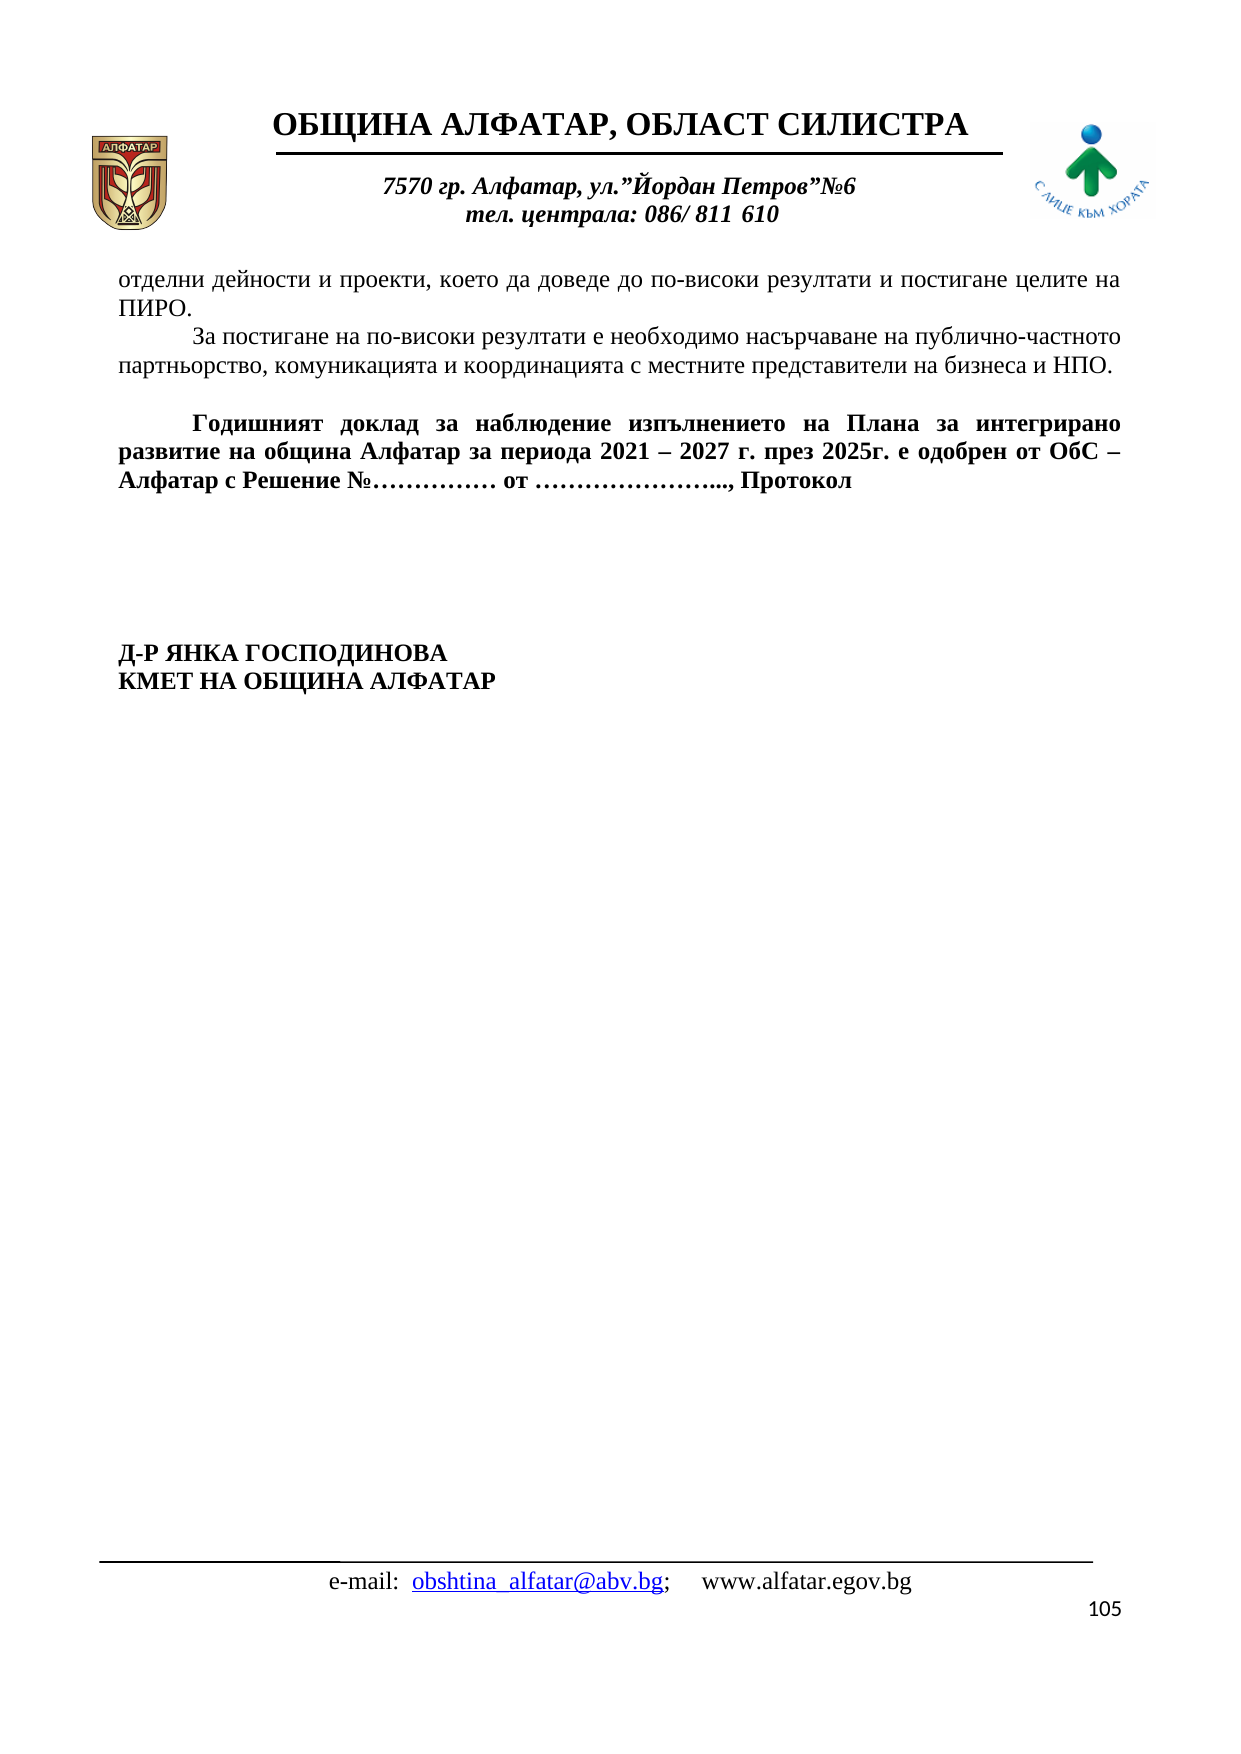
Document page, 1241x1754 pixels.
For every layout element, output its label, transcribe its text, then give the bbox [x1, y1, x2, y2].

text отделни дейности и проекти, което да доведе до по-високи резултати и постигане целите на ПИРО. [118, 264, 1122, 321]
text Д-Р ЯНКА ГОСПОДИНОВА [118, 638, 1122, 666]
text Годишният доклад за наблюдение изпълнението на Плана за интегрирано развитие на община Алфатар за периода 2021 – 2027 г. през 2025г. е одобрен от ОбС – Алфатар с Решение №…………… от …………………..., Протокол [118, 408, 1122, 494]
text КМЕТ НА ОБЩИНА АЛФАТАР [118, 666, 1122, 695]
text За постигане на по-високи резултати е необходимо насърчаване на публично-частното партньорство, комуникацията и координацията с местните представители на бизнеса и НПО. [118, 321, 1122, 379]
